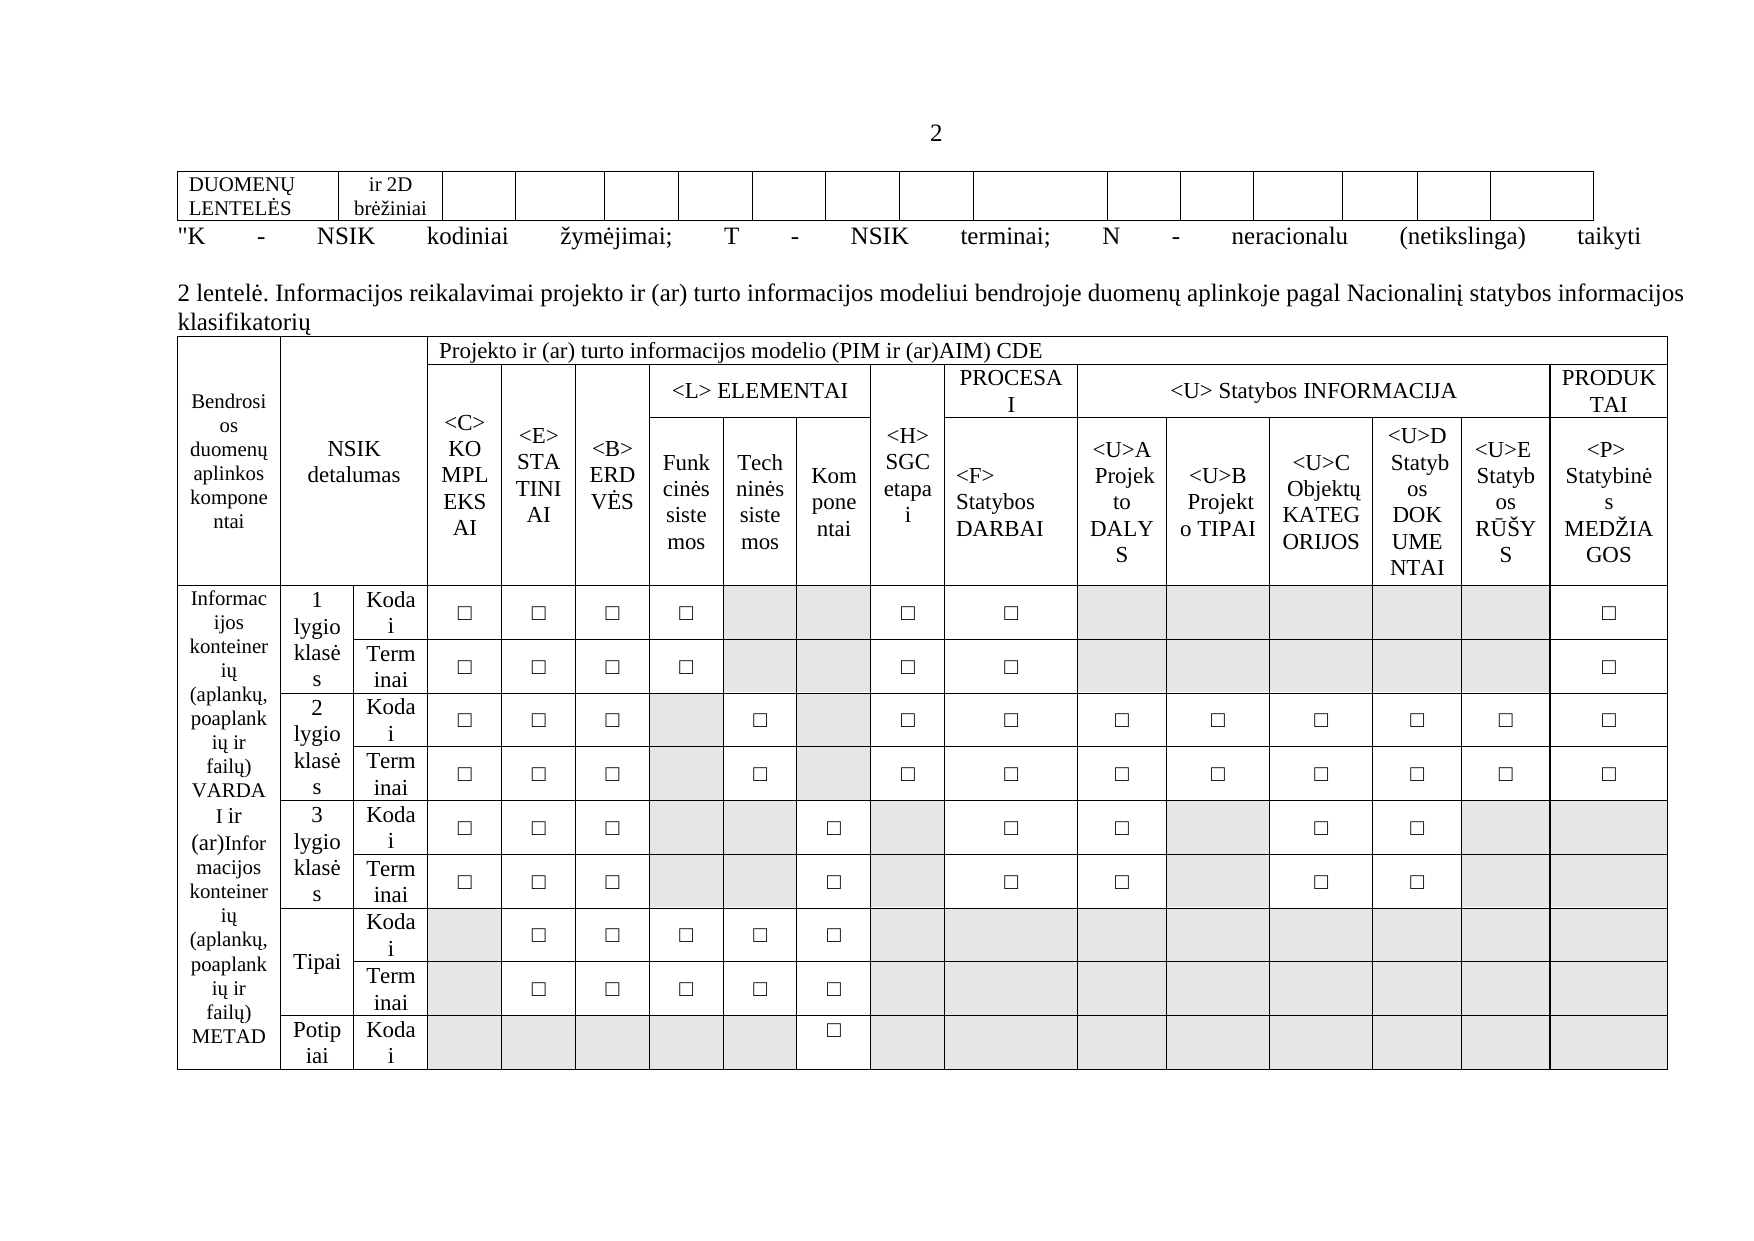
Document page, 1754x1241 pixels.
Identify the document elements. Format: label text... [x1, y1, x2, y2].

table_cell □ [945, 694, 1077, 746]
table_cell [1167, 640, 1269, 692]
table_cell □ [871, 747, 944, 800]
table_cell [1373, 962, 1461, 1015]
table_cell □ [502, 694, 575, 746]
table_cell [797, 640, 870, 692]
table_cell [1078, 586, 1166, 639]
table_cell □ [502, 747, 575, 800]
table_cell □ [724, 909, 796, 961]
table_cell [502, 1016, 575, 1069]
table_header Projekto ir (ar) turto informacijos modelio (PIM ir (ar)AIM) CDE [428, 337, 1667, 363]
table_cell <L> ELEMENTAI [650, 365, 870, 417]
table_cell Funkcinės sistemos [650, 418, 723, 585]
table_cell [516, 172, 604, 220]
table_cell 2 lygio klasės [281, 694, 353, 800]
table_cell □ [576, 747, 649, 800]
table_cell [1418, 172, 1490, 220]
table_cell □ [945, 747, 1077, 800]
table_cell [724, 855, 796, 907]
table_cell Terminai [354, 747, 427, 800]
table_cell □ [576, 694, 649, 746]
table_cell □ [797, 909, 870, 961]
table_cell Kodai [354, 694, 427, 746]
table_cell [428, 962, 501, 1015]
table_cell [1491, 172, 1593, 220]
table_cell <H> SGC etapai [871, 365, 944, 585]
table_cell [797, 694, 870, 746]
table_cell □ [871, 694, 944, 746]
table_cell [1270, 1016, 1372, 1069]
table_cell [826, 172, 899, 220]
table_cell [1254, 172, 1342, 220]
table_cell □ [576, 855, 649, 907]
table_cell [576, 1016, 649, 1069]
table_cell □ [1167, 694, 1269, 746]
table_cell □ [1462, 747, 1549, 800]
table_cell [1343, 172, 1417, 220]
table_cell [1167, 586, 1269, 639]
table_cell Kodai [354, 1016, 427, 1069]
table_cell □ [1078, 801, 1166, 854]
table_cell [1270, 586, 1372, 639]
table_cell [1462, 1016, 1549, 1069]
table_cell Informacijos konteinerių (aplankų, poaplankių ir failų) VARDAI ir (ar)Informacijos konteinerių (aplankų, poaplankių ir failų) METAD [178, 586, 280, 1069]
table_cell [605, 172, 678, 220]
table_cell 1 lygio klasės [281, 586, 353, 692]
table_cell □ [724, 962, 796, 1015]
table_cell Terminai [354, 640, 427, 692]
table_cell □ [502, 586, 575, 639]
table_cell [650, 694, 723, 746]
table_cell □ [502, 855, 575, 907]
table_cell [1462, 962, 1549, 1015]
table_cell ir 2D brėžiniai [339, 172, 442, 220]
table_cell [1551, 962, 1667, 1015]
table_cell □ [502, 909, 575, 961]
table_cell [1270, 640, 1372, 692]
table_cell <P> Statybinės MEDŽIAGOS [1551, 418, 1667, 585]
table_cell □ [797, 962, 870, 1015]
table_cell Komponentai [797, 418, 870, 585]
table_cell □ [1551, 747, 1667, 800]
table_cell [1373, 640, 1461, 692]
table_header NSIK detalumas [281, 337, 427, 585]
table_cell □ [428, 694, 501, 746]
table_cell Techninės sistemos [724, 418, 796, 585]
table_cell □ [428, 801, 501, 854]
table_cell [1181, 172, 1253, 220]
table_cell □ [428, 640, 501, 692]
table_cell [945, 909, 1077, 961]
table_cell [974, 172, 1107, 220]
table_cell □ [576, 801, 649, 854]
table_cell □ [576, 586, 649, 639]
table_cell [797, 747, 870, 800]
table_cell [1373, 586, 1461, 639]
table_cell [1078, 962, 1166, 1015]
table_cell [650, 1016, 723, 1069]
table_cell 3 lygio klasės [281, 801, 353, 907]
table_cell □ [1078, 747, 1166, 800]
table_cell [1270, 909, 1372, 961]
table_cell [1462, 909, 1549, 961]
table_cell □ [1078, 694, 1166, 746]
table_cell □ [650, 640, 723, 692]
table_cell [428, 1016, 501, 1069]
table_cell <B> ERDVĖS [576, 365, 649, 585]
table_cell <U>C Objektų KATEGORIJOS [1270, 418, 1372, 585]
table_cell [1078, 640, 1166, 692]
table_cell [724, 801, 796, 854]
table_cell [1462, 801, 1549, 854]
table_cell □ [945, 855, 1077, 907]
table_cell [1108, 172, 1180, 220]
table_cell Kodai [354, 801, 427, 854]
table_cell [650, 801, 723, 854]
table_cell □ [576, 909, 649, 961]
table_cell [945, 962, 1077, 1015]
table_cell □ [428, 747, 501, 800]
table_cell Terminai [354, 962, 427, 1015]
table_cell □ [1270, 801, 1372, 854]
table_cell [650, 747, 723, 800]
table_cell Tipai [281, 909, 353, 1015]
table_cell PRODUKTAI [1551, 365, 1667, 417]
table_cell □ [797, 855, 870, 907]
table_cell [679, 172, 752, 220]
table_cell [871, 1016, 944, 1069]
table_cell <C> KOMPLEKSAI [428, 365, 501, 585]
table_cell [443, 172, 515, 220]
table_cell [1167, 801, 1269, 854]
table_cell [724, 586, 796, 639]
table_cell DUOMENŲ LENTELĖS [178, 172, 338, 220]
table_cell <E> STATINIAI [502, 365, 575, 585]
table_cell [1167, 1016, 1269, 1069]
table_cell <U>D Statybos DOKUMENTAI [1373, 418, 1461, 585]
table_cell □ [945, 586, 1077, 639]
table_cell [724, 640, 796, 692]
table_cell [1551, 909, 1667, 961]
table_cell □ [650, 909, 723, 961]
table_cell [1462, 586, 1549, 639]
table_cell Kodai [354, 909, 427, 961]
table_cell [1462, 855, 1549, 907]
table_cell [650, 855, 723, 907]
table_cell [1373, 1016, 1461, 1069]
table_cell [1078, 909, 1166, 961]
table_cell <U>A Projekto DALYS [1078, 418, 1166, 585]
table_cell □ [1551, 694, 1667, 746]
table_cell □ [502, 962, 575, 1015]
table_cell □ [945, 801, 1077, 854]
table_cell Potipiai [281, 1016, 353, 1069]
table_cell □ [797, 801, 870, 854]
table_cell [1270, 962, 1372, 1015]
table_cell □ [1551, 586, 1667, 639]
table_cell □ [1551, 640, 1667, 692]
table_cell <F> Statybos DARBAI [945, 418, 1077, 585]
table_cell [797, 586, 870, 639]
table_cell □ [1078, 855, 1166, 907]
table_cell <U>B Projekto TIPAI [1167, 418, 1269, 585]
table_cell □ [650, 586, 723, 639]
table_cell [1551, 801, 1667, 854]
table_cell □ [1373, 747, 1461, 800]
table_cell □ [1462, 694, 1549, 746]
table_cell [1551, 1016, 1667, 1069]
table_cell □ [1373, 801, 1461, 854]
table_cell □ [1167, 747, 1269, 800]
text 2 lentelė. Informacijos reikalavimai projekto ir (ar) turto informacijos modeliui bendrojoje duomenų aplinkoje pagal Nacionalinį statybos informacijos klasifikatorių [177, 278, 1695, 336]
table_cell [724, 1016, 796, 1069]
table_cell □ [576, 962, 649, 1015]
table_cell □ [871, 640, 944, 692]
table_cell □ [428, 586, 501, 639]
table_cell Terminai [354, 855, 427, 907]
table_cell □ [797, 1016, 870, 1069]
table_cell [1462, 640, 1549, 692]
table_cell [1373, 909, 1461, 961]
table_cell [871, 962, 944, 1015]
table_cell □ [576, 640, 649, 692]
table_cell [1078, 1016, 1166, 1069]
table_cell PROCESAI [945, 365, 1077, 417]
table_cell [900, 172, 973, 220]
table_cell □ [1270, 855, 1372, 907]
table_cell □ [502, 801, 575, 854]
table_cell □ [428, 855, 501, 907]
table_cell <U>E Statybos RŪŠYS [1462, 418, 1549, 585]
table_header Bendrosios duomenų aplinkos komponentai [178, 337, 280, 585]
table_cell □ [871, 586, 944, 639]
table_cell [871, 909, 944, 961]
table_cell [1167, 962, 1269, 1015]
table_cell □ [1270, 694, 1372, 746]
table_cell □ [945, 640, 1077, 692]
table_cell [1167, 909, 1269, 961]
table_cell □ [724, 747, 796, 800]
text "K - NSIK kodiniai žymėjimai; T - NSIK terminai; N - neracionalu (netikslinga) taikyti [177, 221, 1695, 278]
table_cell □ [502, 640, 575, 692]
table_cell [1167, 855, 1269, 907]
table_cell □ [1270, 747, 1372, 800]
table_cell □ [650, 962, 723, 1015]
table_cell Kodai [354, 586, 427, 639]
table_cell [753, 172, 825, 220]
table_cell □ [724, 694, 796, 746]
table_cell □ [1373, 855, 1461, 907]
table_cell [871, 801, 944, 854]
table_cell [945, 1016, 1077, 1069]
table_cell □ [1373, 694, 1461, 746]
table_cell [871, 855, 944, 907]
table_cell [428, 909, 501, 961]
table_cell [1551, 855, 1667, 907]
table_cell <U> Statybos INFORMACIJA [1078, 365, 1549, 417]
